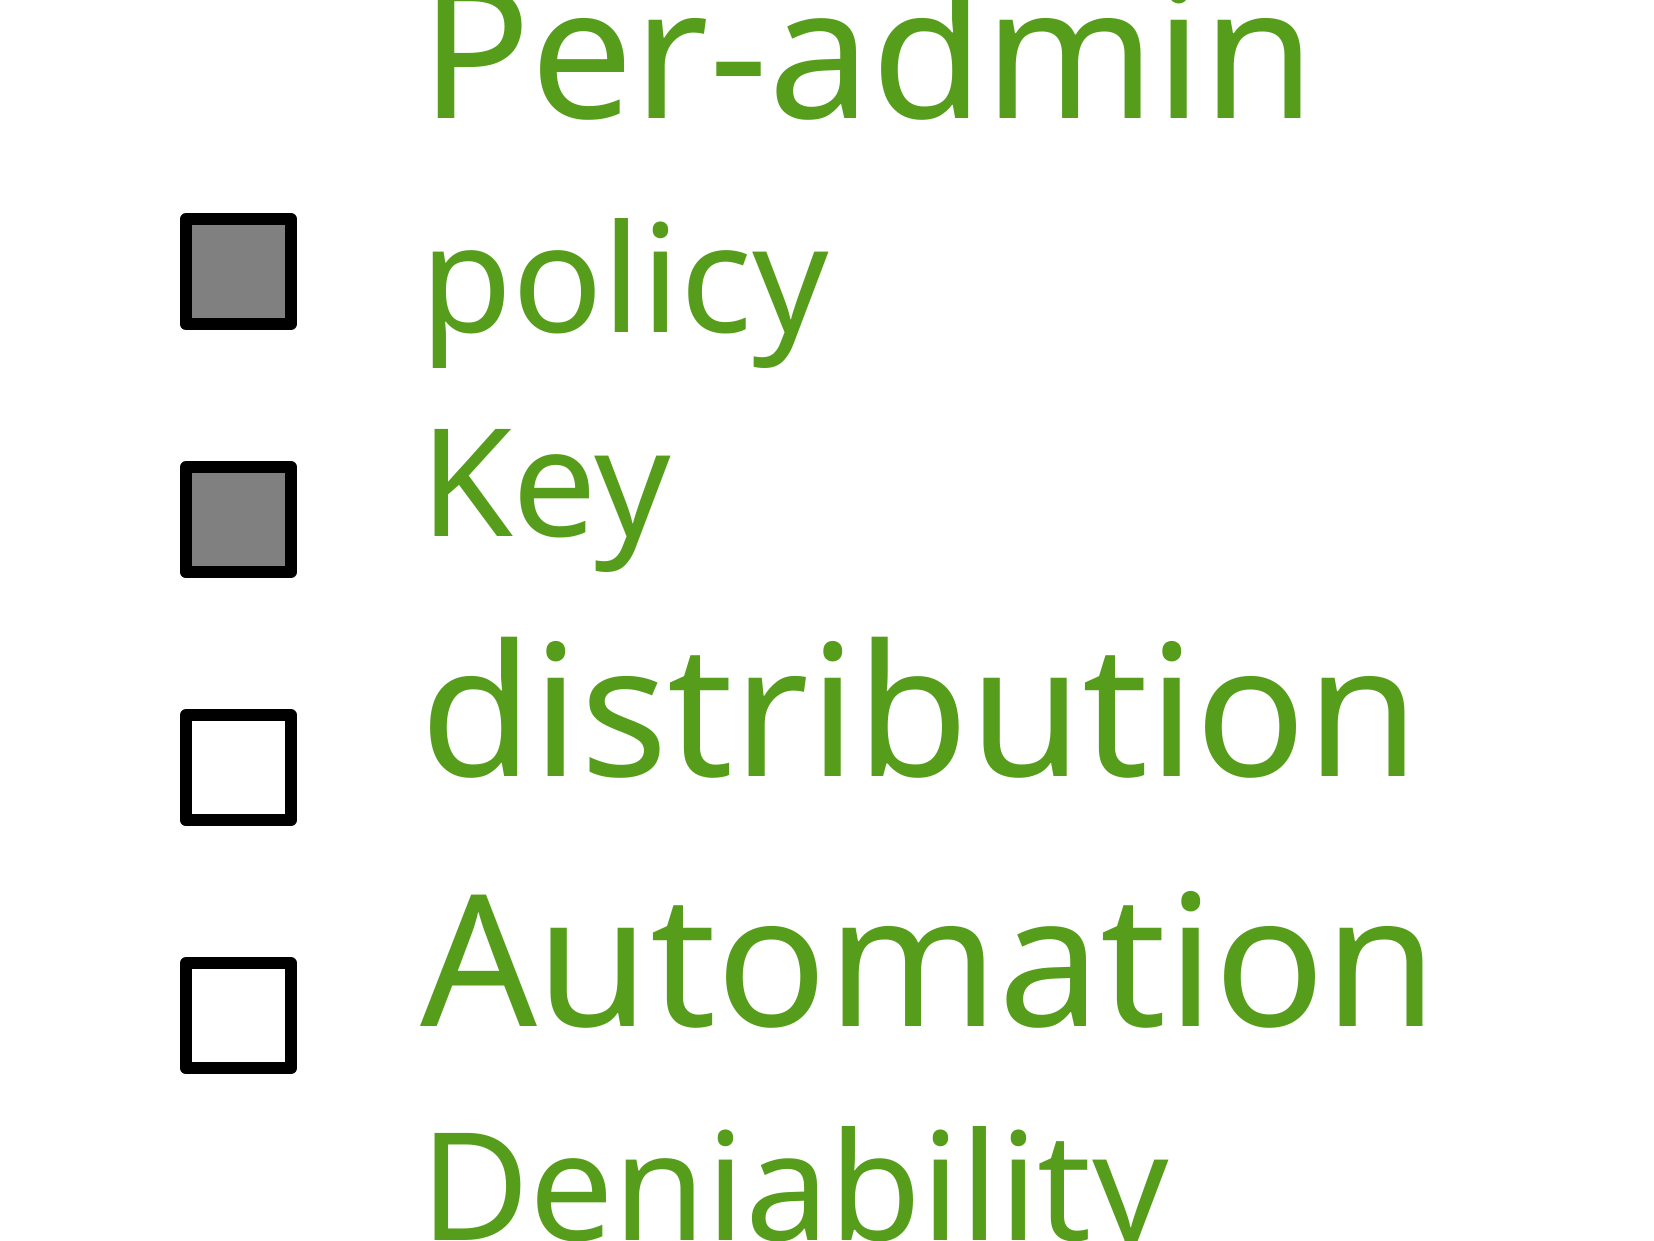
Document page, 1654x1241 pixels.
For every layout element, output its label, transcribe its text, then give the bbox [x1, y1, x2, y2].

title Per-admin policy Key distribution Automation Deniability [420, 110, 1567, 1097]
text_box [185, 219, 291, 325]
text_box [185, 467, 291, 573]
